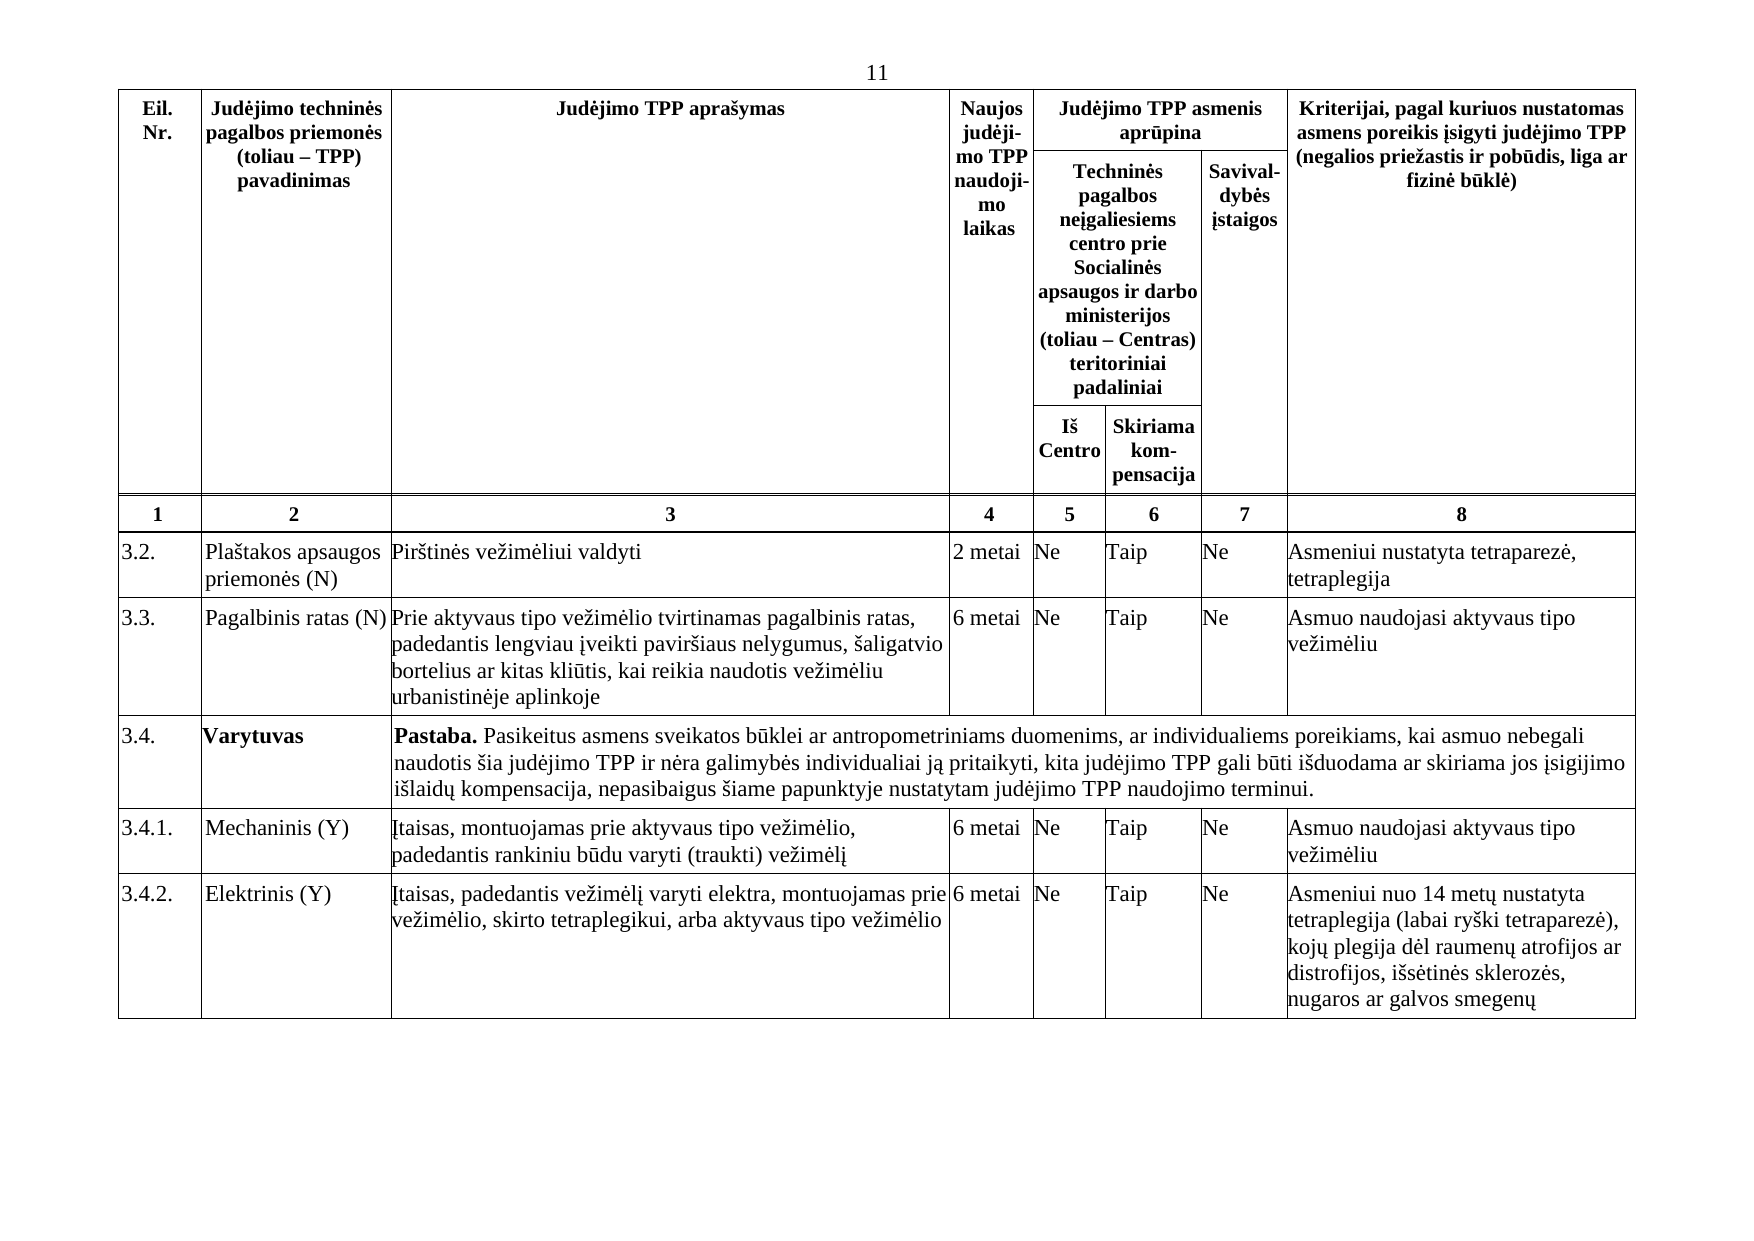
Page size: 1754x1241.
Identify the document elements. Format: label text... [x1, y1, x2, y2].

table_cell Ne [1202, 809, 1287, 873]
table_cell 8 [1288, 496, 1635, 531]
table_cell Taip [1106, 809, 1201, 873]
table_cell 1 [119, 496, 201, 531]
table_cell 5 [1034, 496, 1105, 531]
table_cell 3.2. [119, 533, 201, 597]
table_cell 3.4. [119, 716, 201, 807]
table_cell 3.4.1. [119, 809, 201, 873]
table_header Judėjimo TPP aprašymas [392, 90, 949, 492]
table_cell 6 metai [950, 874, 1033, 1018]
table_cell 6 [1106, 496, 1201, 531]
table_cell Varytuvas [202, 716, 391, 807]
table_cell Elektrinis (Y) [202, 874, 391, 1018]
table_cell Įtaisas, montuojamas prie aktyvaus tipo vežimėlio, padedantis rankiniu būdu varyti (traukti) vežimėlį [392, 809, 949, 873]
table_cell Ne [1202, 598, 1287, 715]
table_cell Techninės pagalbos neįgaliesiems centro prie Socialinės apsaugos ir darbo ministerijos (toliau – Centras) teritoriniai padaliniai [1034, 151, 1201, 405]
table_cell Ne [1034, 598, 1105, 715]
table_cell 3.3. [119, 598, 201, 715]
table_cell 4 [950, 496, 1033, 531]
table_cell Taip [1106, 598, 1201, 715]
table_header Judėjimo techninės pagalbos priemonės (toliau – TPP) pavadinimas [202, 90, 391, 492]
table_cell 6 metai [950, 598, 1033, 715]
table_cell Plaštakos apsaugos priemonės (N) [202, 533, 391, 597]
table_cell Pastaba. Pasikeitus asmens sveikatos būklei ar antropometriniams duomenims, ar individualiems poreikiams, kai asmuo nebegali naudotis šia judėjimo TPP ir nėra galimybės individualiai ją pritaikyti, kita judėjimo TPP gali būti išduodama ar skiriama jos įsigijimo išlaidų kompensacija, nepasibaigus šiame papunktyje nustatytam judėjimo TPP naudojimo terminui. [392, 716, 1635, 807]
table_cell 2 metai [950, 533, 1033, 597]
table_cell 7 [1202, 496, 1287, 531]
table_cell Taip [1106, 874, 1201, 1018]
table_header Eil. Nr. [119, 90, 201, 492]
table_cell 2 [202, 496, 391, 531]
table_cell Ne [1034, 809, 1105, 873]
table_cell Ne [1034, 533, 1105, 597]
table_header Naujos judėji- mo TPP naudoji-mo laikas [950, 90, 1033, 492]
table_cell Asmuo naudojasi aktyvaus tipo vežimėliu [1288, 809, 1635, 873]
table_cell Asmeniui nustatyta tetraparezė, tetraplegija [1288, 533, 1635, 597]
table_cell Asmeniui nuo 14 metų nustatyta tetraplegija (labai ryški tetraparezė), kojų plegija dėl raumenų atrofijos ar distrofijos, išsėtinės sklerozės, nugaros ar galvos smegenų [1288, 874, 1635, 1018]
table_cell Ne [1202, 533, 1287, 597]
table_cell Skiriama kom-pensacija [1106, 406, 1201, 492]
table_cell Pagalbinis ratas (N) [202, 598, 391, 715]
table_cell Ne [1202, 874, 1287, 1018]
table_cell Mechaninis (Y) [202, 809, 391, 873]
table_cell Iš Centro [1034, 406, 1105, 492]
table_cell Įtaisas, padedantis vežimėlį varyti elektra, montuojamas prie vežimėlio, skirto tetraplegikui, arba aktyvaus tipo vežimėlio [392, 874, 949, 1018]
table_header Judėjimo TPP asmenis aprūpina [1034, 90, 1287, 149]
table_header Kriterijai, pagal kuriuos nustatomas asmens poreikis įsigyti judėjimo TPP (negalios priežastis ir pobūdis, liga ar fizinė būklė) [1288, 90, 1635, 492]
table_cell 6 metai [950, 809, 1033, 873]
table_cell Ne [1034, 874, 1105, 1018]
table_cell 3 [392, 496, 949, 531]
table_cell Pirštinės vežimėliui valdyti [392, 533, 949, 597]
table_cell Taip [1106, 533, 1201, 597]
table_cell 3.4.2. [119, 874, 201, 1018]
table_cell Savival-dybės įstaigos [1202, 151, 1287, 492]
table_cell Asmuo naudojasi aktyvaus tipo vežimėliu [1288, 598, 1635, 715]
table_cell Prie aktyvaus tipo vežimėlio tvirtinamas pagalbinis ratas, padedantis lengviau įveikti paviršiaus nelygumus, šaligatvio bortelius ar kitas kliūtis, kai reikia naudotis vežimėliu urbanistinėje aplinkoje [392, 598, 949, 715]
